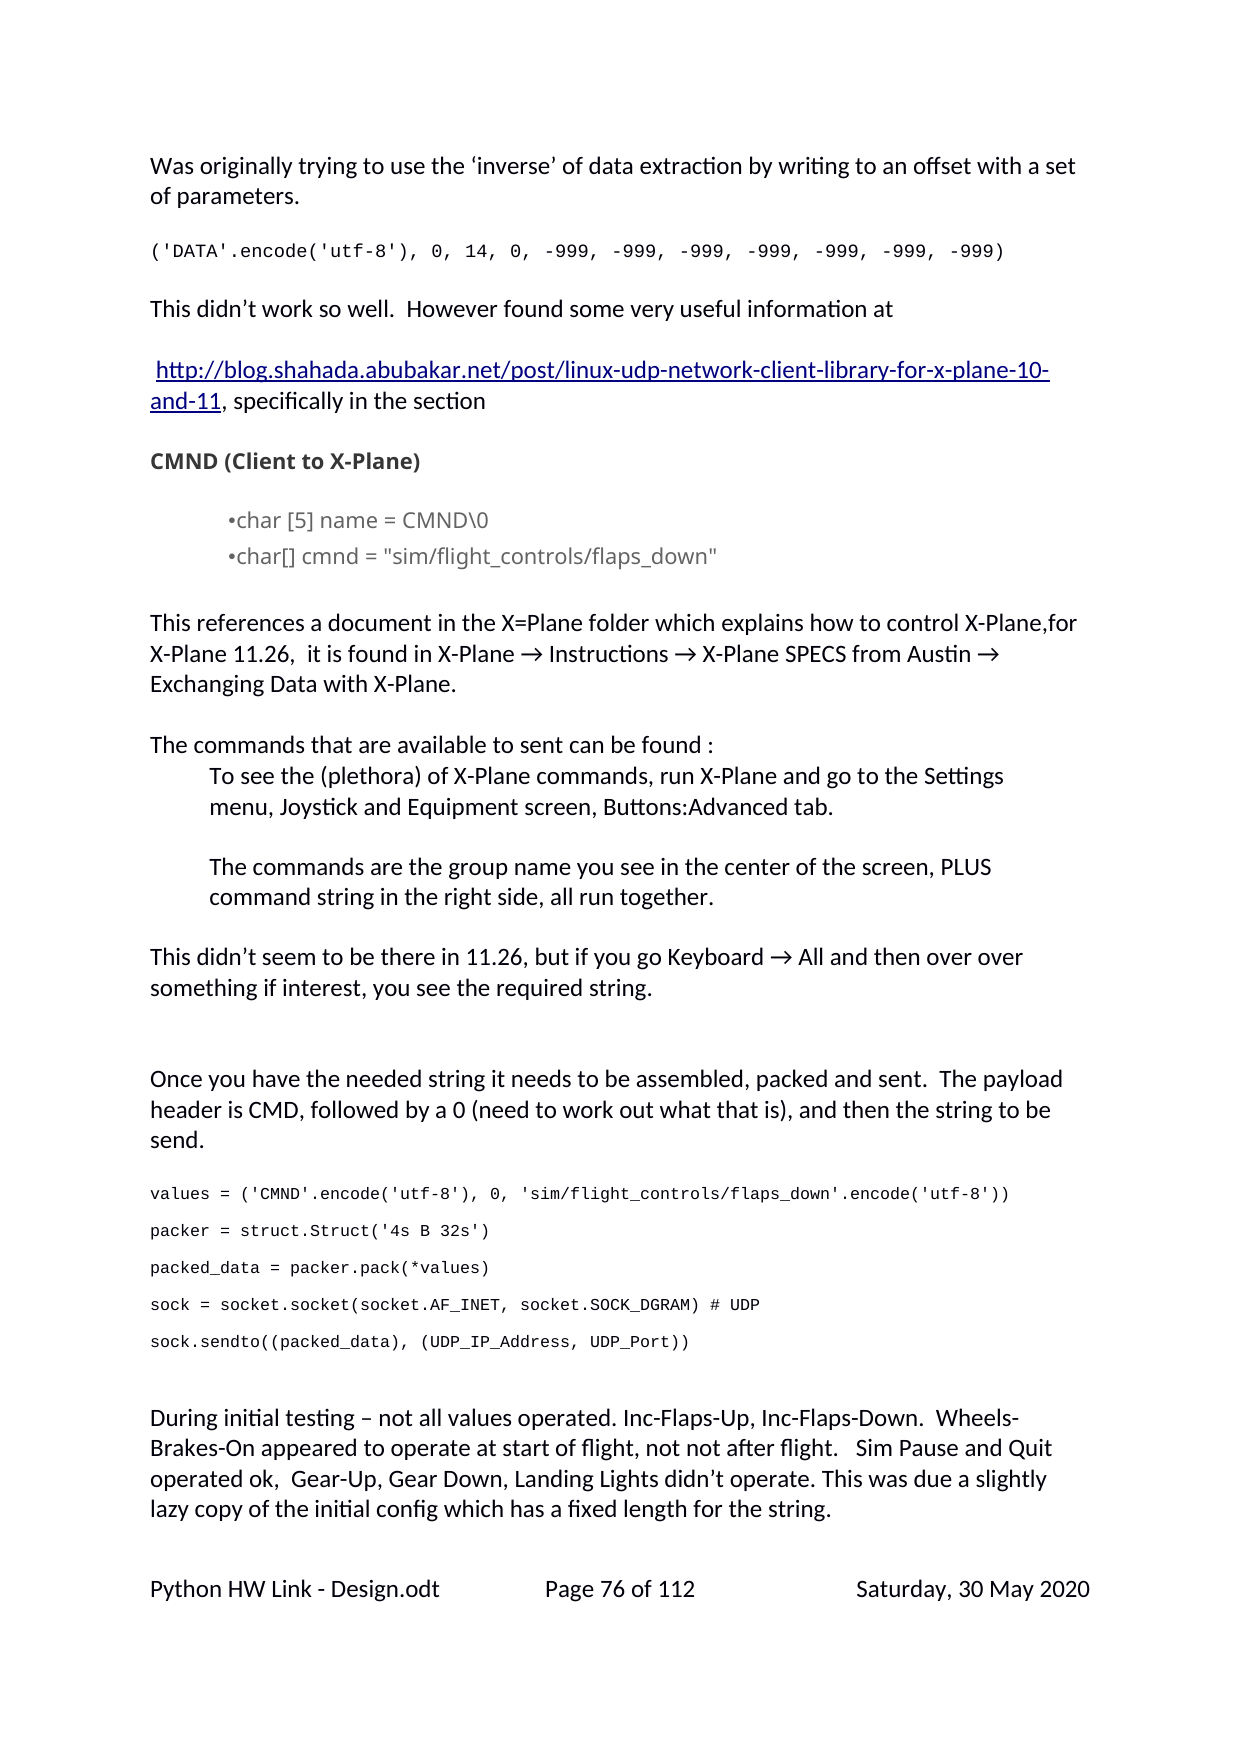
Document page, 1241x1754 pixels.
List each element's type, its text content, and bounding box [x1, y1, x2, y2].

text CMND (Client to X-Plane) [150, 446, 1090, 476]
text Once you have the needed string it needs to be assembled, packed and sent. The payload header is CMD, followed by a 0 (need to work out what that is), and then the string to be send. [150, 1063, 1090, 1155]
text During initial testing – not all values operated. Inc-Flaps-Up, Inc-Flaps-Down. Wheels-Brakes-On appeared to operate at start of flight, not not after flight. Sim Pause and Quit operated ok, Gear-Up, Gear Down, Landing Lights didn’t operate. This was due a slightly lazy copy of the initial config which has a fixed length for the string. [150, 1402, 1090, 1524]
text packer = struct.Struct('4s B 32s') [150, 1222, 1090, 1241]
text http://blog.shahada.abubakar.net/post/linux-udp-network-client-library-for-x-plane-10-and-11, specifically in the section [150, 354, 1090, 415]
text values = ('CMND'.encode('utf-8'), 0, 'sim/flight_controls/flaps_down'.encode('utf-8')) [150, 1185, 1090, 1204]
text sock = socket.socket(socket.AF_INET, socket.SOCK_DGRAM) # UDP [150, 1297, 1090, 1316]
text The commands are the group name you see in the center of the screen, PLUS command string in the right side, all run together. [209, 851, 1031, 912]
text This didn’t work so well. However found some very useful information at [150, 293, 1090, 324]
text To see the (plethora) of X-Plane commands, run X-Plane and go to the Settings menu, Joystick and Equipment screen, Buttons:Advanced tab. [209, 760, 1031, 821]
text packed_data = packer.pack(*values) [150, 1260, 1090, 1278]
text This didn’t seem to be there in 11.26, but if you go Keyboard → All and then over over something if interest, you see the required string. [150, 941, 1090, 1002]
text This references a document in the X=Plane folder which explains how to control X-Plane,for X-Plane 11.26, it is found in X-Plane → Instructions → X-Plane SPECS from Austin → Exchanging Data with X-Plane. [150, 607, 1090, 699]
text Was originally trying to use the ‘inverse’ of data extraction by writing to an offset with a set of parameters. [150, 150, 1090, 211]
list char [5] name = CMND\0 [150, 506, 1090, 535]
list char[] cmnd = "sim/flight_controls/flaps_down" [150, 541, 1090, 571]
text sock.sendto((packed_data), (UDP_IP_Address, UDP_Port)) [150, 1334, 1090, 1353]
text The commands that are available to sent can be found : [150, 729, 1090, 760]
text ('DATA'.encode('utf-8'), 0, 14, 0, -999, -999, -999, -999, -999, -999, -999) [150, 242, 1090, 263]
